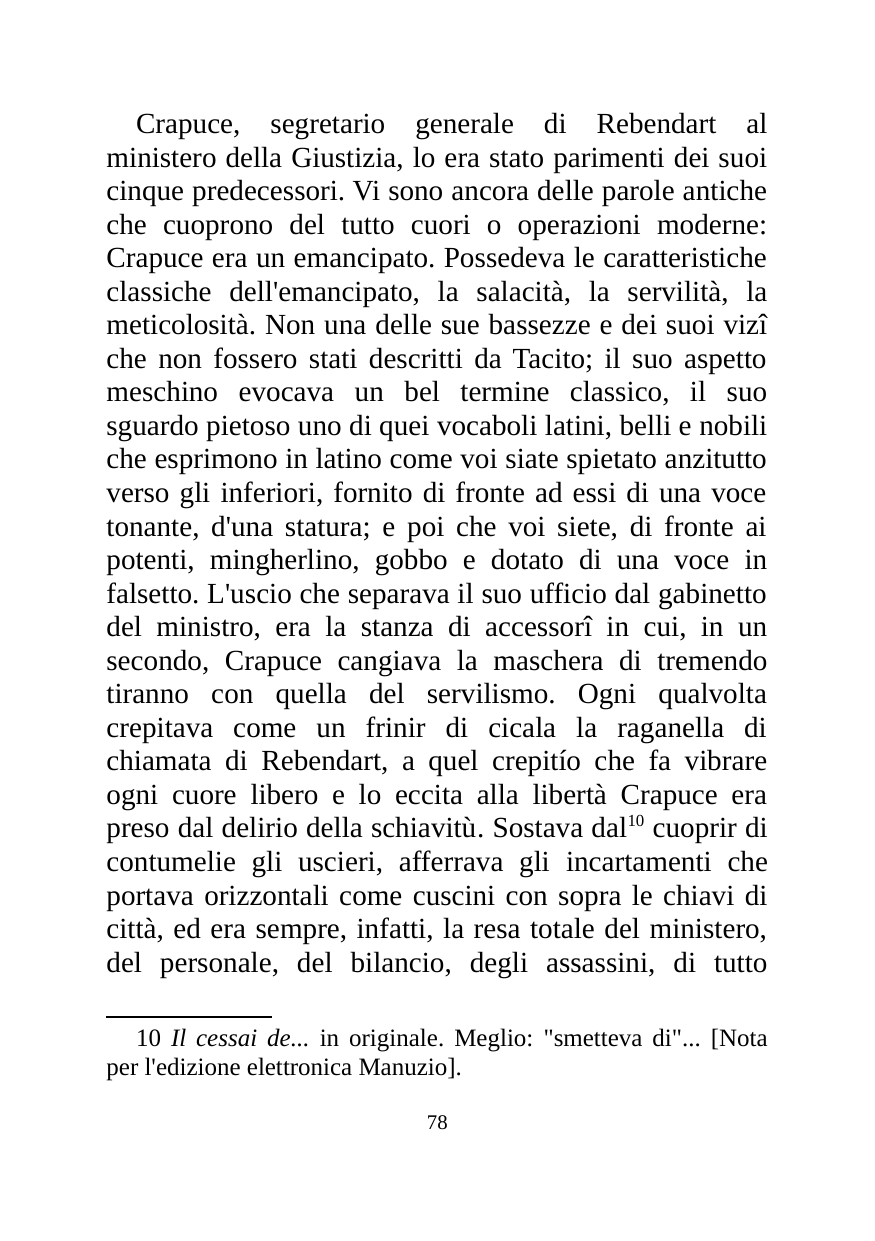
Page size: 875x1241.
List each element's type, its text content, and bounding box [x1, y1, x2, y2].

text Il cessai de... in originale. Meglio: "smetteva di"... [Nota per l'edizione elettronica Manuzio]. [106, 1023, 768, 1080]
text Crapuce, segretario generale di Rebendart al ministero della Giustizia, lo era stato parimenti dei suoi cinque predecessori. Vi sono ancora delle parole antiche che cuoprono del tutto cuori o operazioni moderne: Crapuce era un emancipato. Possedeva le caratteristiche classiche dell'emancipato, la salacità, la servilità, la meticolosità. Non una delle sue bassezze e dei suoi vizî che non fossero stati descritti da Tacito; il suo aspetto meschino evocava un bel termine classico, il suo sguardo pietoso uno di quei vocaboli latini, belli e nobili che esprimono in latino come voi siate spietato anzitutto verso gli inferiori, fornito di fronte ad essi di una voce tonante, d'una statura; e poi che voi siete, di fronte ai potenti, mingherlino, gobbo e dotato di una voce in falsetto. L'uscio che separava il suo ufficio dal gabinetto del ministro, era la stanza di accessorî in cui, in un secondo, Crapuce cangiava la maschera di tremendo tiranno con quella del servilismo. Ogni qualvolta crepitava come un frinir di cicala la raganella di chiamata di Rebendart, a quel crepitío che fa vibrare ogni cuore libero e lo eccita alla libertà Crapuce era preso dal delirio della schiavitù. Sostava dal cuoprir di contumelie gli uscieri, afferrava gli incartamenti che portava orizzontali come cuscini con sopra le chiavi di città, ed era sempre, infatti, la resa totale del ministero, del personale, del bilancio, degli assassini, di tutto [106, 106, 768, 978]
